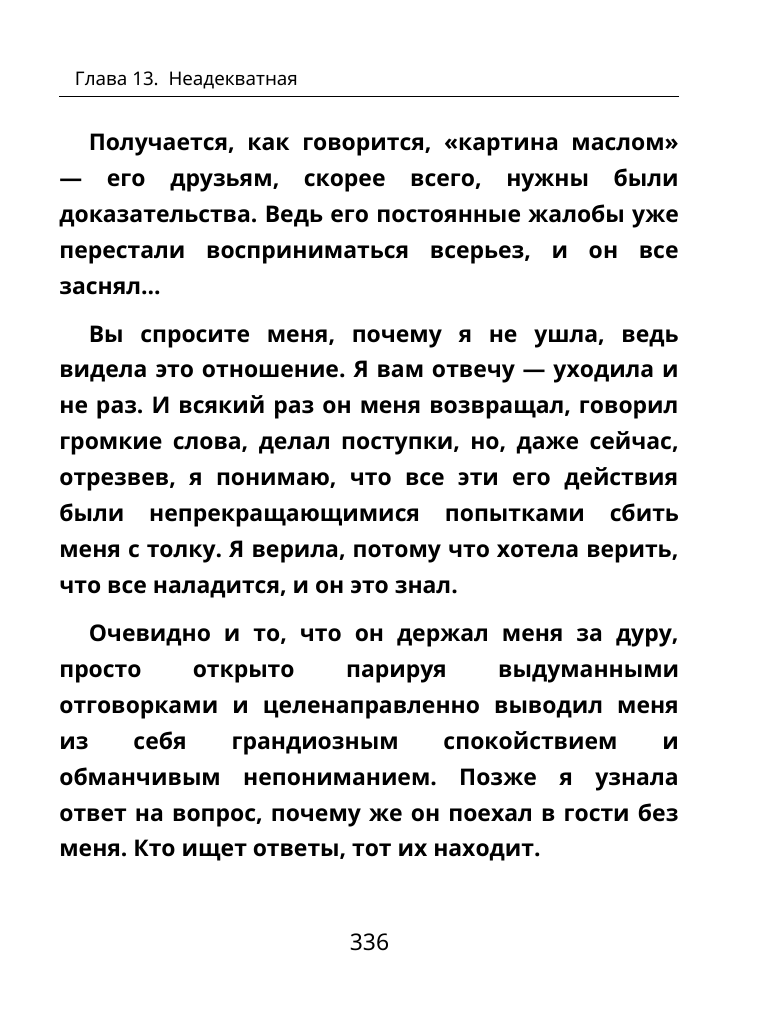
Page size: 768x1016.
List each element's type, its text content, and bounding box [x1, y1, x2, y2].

text Вы спросите меня, почему я не ушла, ведь видела это отношение. Я вам отвечу — уходила и не раз. И всякий раз он меня возвращал, говорил громкие слова, делал поступки, но, даже сейчас, отрезвев, я понимаю, что все эти его действия были непрекращающимися попытками сбить меня с толку. Я верила, потому что хотела верить, что все наладится, и он это знал. [59, 317, 679, 600]
text Очевидно и то, что он держал меня за дуру, просто открыто парируя выдуманными отговорками и целенаправленно выводил меня из себя грандиозным спокойствием и обманчивым непониманием. Позже я узнала ответ на вопрос, почему же он поехал в гости без меня. Кто ищет ответы, тот их находит. [59, 617, 679, 864]
text Получается, как говорится, «картина маслом» — его друзьям, скорее всего, нужны были доказательства. Ведь его постоянные жалобы уже перестали восприниматься всерьез, и он все заснял... [59, 126, 679, 301]
